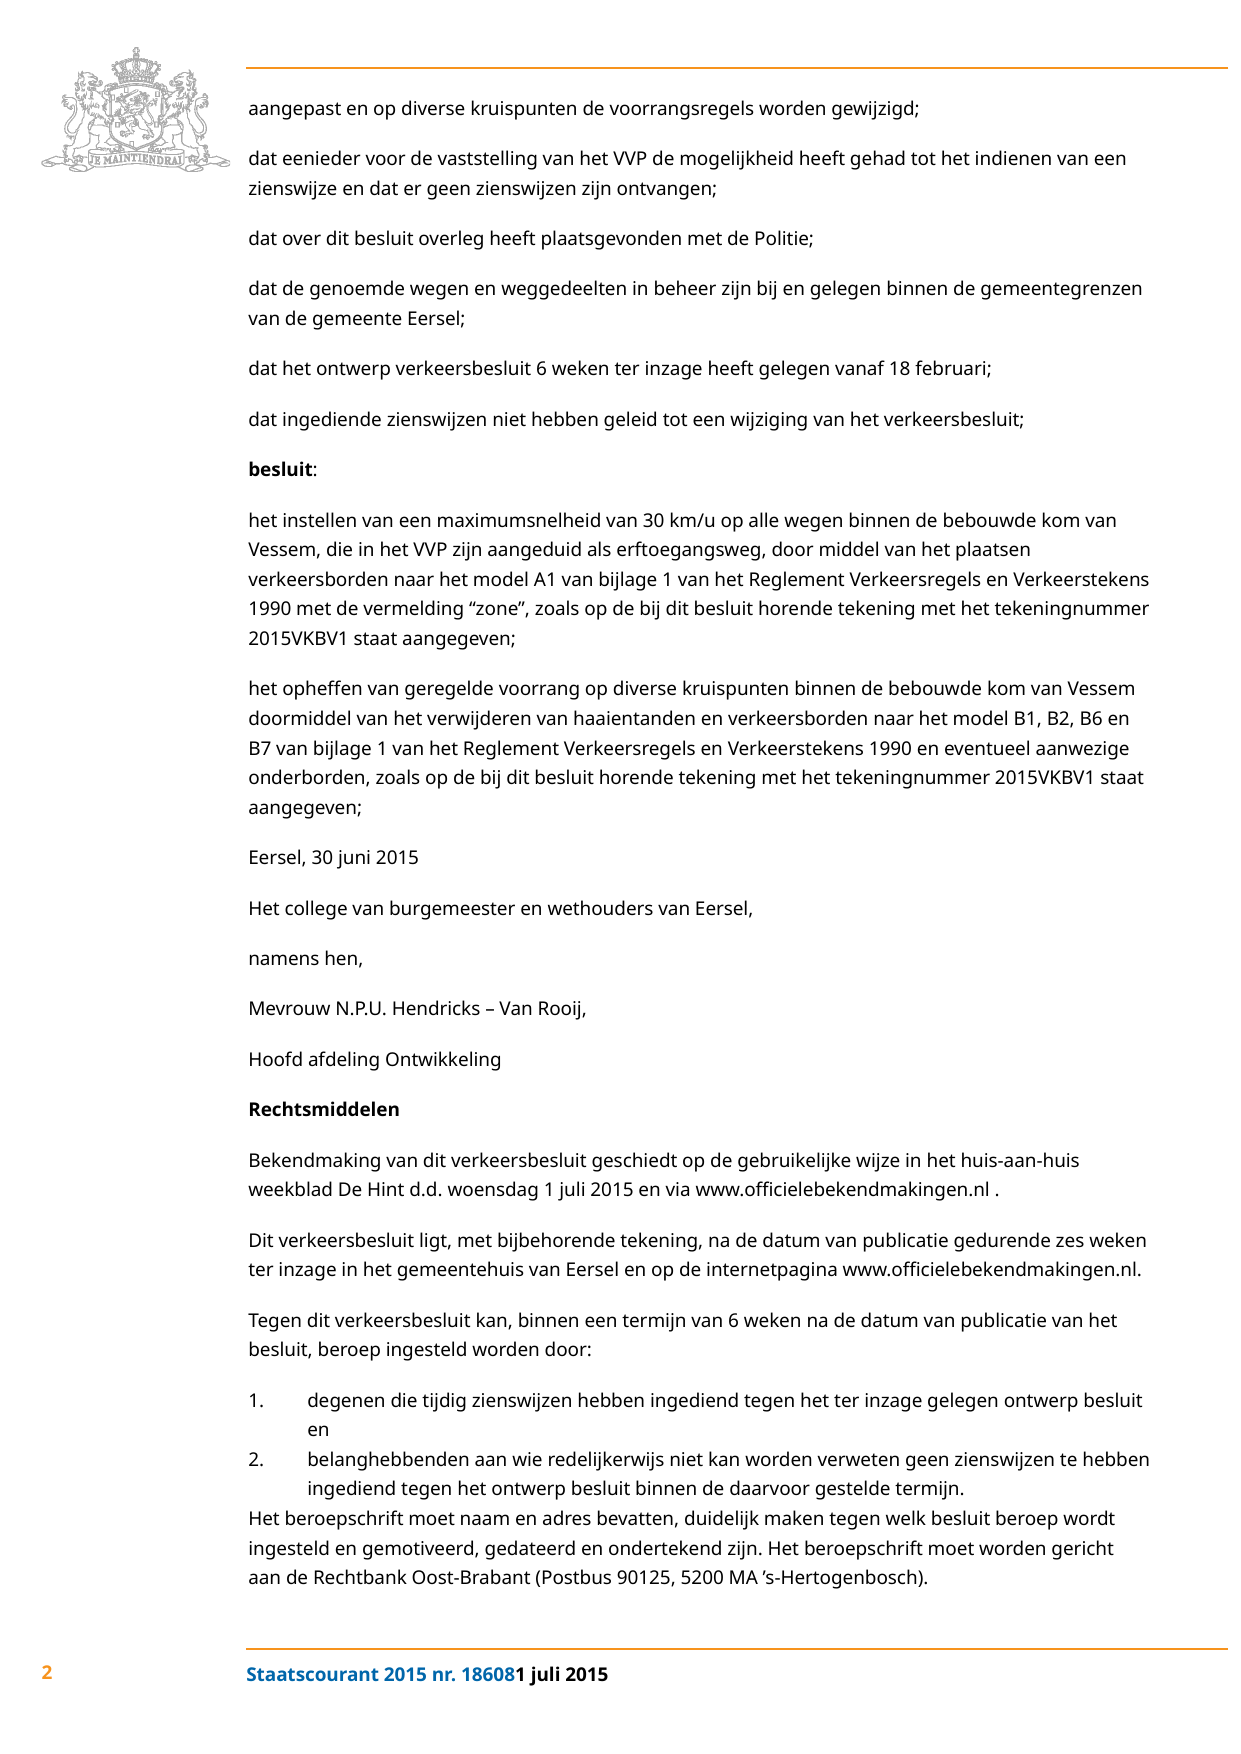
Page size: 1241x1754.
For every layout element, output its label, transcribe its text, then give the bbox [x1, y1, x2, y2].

text het instellen van een maximumsnelheid van 30 km/u op alle wegen binnen de bebouwde kom van Vessem, die in het VVP zijn aangeduid als erftoegangsweg, door middel van het plaatsen verkeersborden naar het model A1 van bijlage 1 van het Reglement Verkeersregels en Verkeerstekens 1990 met de vermelding “zone”, zoals op de bij dit besluit horende tekening met het tekeningnummer 2015VKBV1 staat aangegeven; [248, 507, 1152, 651]
picture [41, 47, 231, 172]
text namens hen, [248, 945, 1152, 971]
text het opheffen van geregelde voorrang op diverse kruispunten binnen de bebouwde kom van Vessem doormiddel van het verwijderen van haaientanden en verkeersborden naar het model B1, B2, B6 en B7 van bijlage 1 van het Reglement Verkeersregels en Verkeerstekens 1990 en eventueel aanwezige onderborden, zoals op de bij dit besluit horende tekening met het tekeningnummer 2015VKBV1 staat aangegeven; [248, 676, 1152, 820]
text Eersel, 30 juni 2015 [248, 844, 1152, 870]
text dat ingediende zienswijzen niet hebben geleid tot een wijziging van het verkeersbesluit; [248, 406, 1152, 432]
text dat de genoemde wegen en weggedeelten in beheer zijn bij en gelegen binnen de gemeentegrenzen van de gemeente Eersel; [248, 276, 1152, 331]
text Tegen dit verkeersbesluit kan, binnen een termijn van 6 weken na de datum van publicatie van het besluit, beroep ingesteld worden door: [248, 1307, 1152, 1362]
text besluit: [248, 456, 1152, 482]
text dat het ontwerp verkeersbesluit 6 weken ter inzage heeft gelegen vanaf 18 februari; [248, 356, 1152, 381]
text Het college van burgemeester en wethouders van Eersel, [248, 895, 1152, 921]
text Bekendmaking van dit verkeersbesluit geschiedt op de gebruikelijke wijze in het huis-aan-huis weekblad De Hint d.d. woensdag 1 juli 2015 en via www.officielebekendmakingen.nl . [248, 1147, 1152, 1202]
list degenen die tijdig zienswijzen hebben ingediend tegen het ter inzage gelegen ontwerp besluit en [248, 1387, 1152, 1442]
list belanghebbenden aan wie redelijkerwijs niet kan worden verweten geen zienswijzen te hebben ingediend tegen het ontwerp besluit binnen de daarvoor gestelde termijn. [248, 1446, 1152, 1501]
text Rechtsmiddelen [248, 1096, 1152, 1122]
text dat over dit besluit overleg heeft plaatsgevonden met de Politie; [248, 225, 1152, 251]
text Dit verkeersbesluit ligt, met bijbehorende tekening, na de datum van publicatie gedurende zes weken ter inzage in het gemeentehuis van Eersel en op de internetpagina www.officielebekendmakingen.nl. [248, 1227, 1152, 1282]
text Hoofd afdeling Ontwikkeling [248, 1046, 1152, 1072]
text aangepast en op diverse kruispunten de voorrangsregels worden gewijzigd; [248, 95, 1152, 121]
text dat eenieder voor de vaststelling van het VVP de mogelijkheid heeft gehad tot het indienen van een zienswijze en dat er geen zienswijzen zijn ontvangen; [248, 145, 1152, 201]
text Het beroepschrift moet naam en adres bevatten, duidelijk maken tegen welk besluit beroep wordt ingesteld en gemotiveerd, gedateerd en ondertekend zijn. Het beroepschrift moet worden gericht aan de Rechtbank Oost-Brabant (Postbus 90125, 5200 MA ’s-Hertogenbosch). [248, 1505, 1152, 1590]
text Mevrouw N.P.U. Hendricks – Van Rooij, [248, 996, 1152, 1021]
